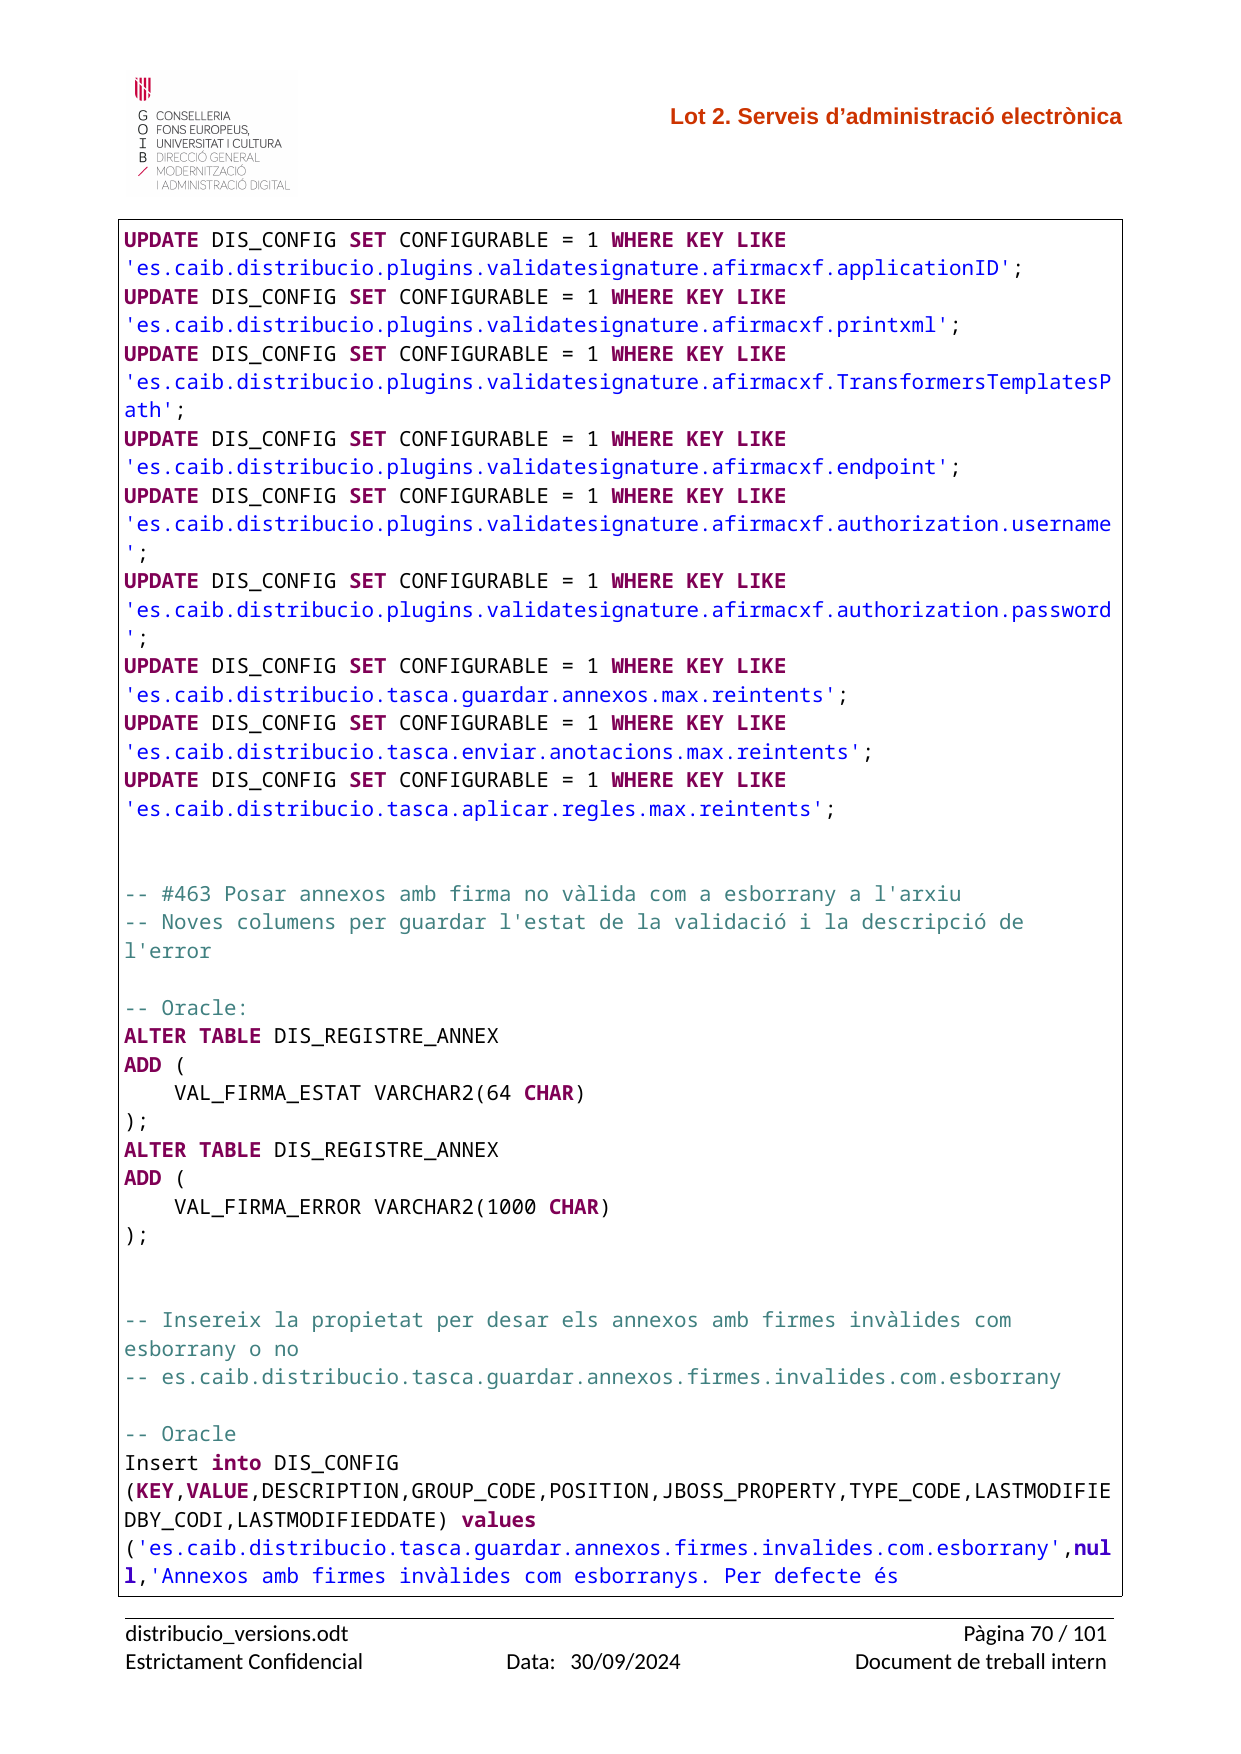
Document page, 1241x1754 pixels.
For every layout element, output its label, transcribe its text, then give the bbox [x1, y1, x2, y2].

table_header UPDATE DIS_CONFIG SET CONFIGURABLE = 1 WHERE KEY LIKE 'es.caib.distribucio.plugins.validatesignature.afirmacxf.applicationID'; UPDATE DIS_CONFIG SET CONFIGURABLE = 1 WHERE KEY LIKE 'es.caib.distribucio.plugins.validatesignature.afirmacxf.printxml'; UPDATE DIS_CONFIG SET CONFIGURABLE = 1 WHERE KEY LIKE 'es.caib.distribucio.plugins.validatesignature.afirmacxf.TransformersTemplatesPath'; UPDATE DIS_CONFIG SET CONFIGURABLE = 1 WHERE KEY LIKE 'es.caib.distribucio.plugins.validatesignature.afirmacxf.endpoint'; UPDATE DIS_CONFIG SET CONFIGURABLE = 1 WHERE KEY LIKE 'es.caib.distribucio.plugins.validatesignature.afirmacxf.authorization.username'; UPDATE DIS_CONFIG SET CONFIGURABLE = 1 WHERE KEY LIKE 'es.caib.distribucio.plugins.validatesignature.afirmacxf.authorization.password'; UPDATE DIS_CONFIG SET CONFIGURABLE = 1 WHERE KEY LIKE 'es.caib.distribucio.tasca.guardar.annexos.max.reintents'; UPDATE DIS_CONFIG SET CONFIGURABLE = 1 WHERE KEY LIKE 'es.caib.distribucio.tasca.enviar.anotacions.max.reintents'; UPDATE DIS_CONFIG SET CONFIGURABLE = 1 WHERE KEY LIKE 'es.caib.distribucio.tasca.aplicar.regles.max.reintents'; -- #463 Posar annexos amb firma no vàlida com a esborrany a l'arxiu -- Noves columens per guardar l'estat de la validació i la descripció de l'error -- Oracle: ALTER TABLE DIS_REGISTRE_ANNEX ADD ( VAL_FIRMA_ESTAT VARCHAR2(64 CHAR) ); ALTER TABLE DIS_REGISTRE_ANNEX ADD ( VAL_FIRMA_ERROR VARCHAR2(1000 CHAR) ); -- Insereix la propietat per desar els annexos amb firmes invàlides com esborrany o no -- es.caib.distribucio.tasca.guardar.annexos.firmes.invalides.com.esborrany -- Oracle Insert into DIS_CONFIG (KEY,VALUE,DESCRIPTION,GROUP_CODE,POSITION,JBOSS_PROPERTY,TYPE_CODE,LASTMODIFIEDBY_CODI,LASTMODIFIEDDATE) values ('es.caib.distribucio.tasca.guardar.annexos.firmes.invalides.com.esborrany',null,'Annexos amb firmes invàlides com esborranys. Per defecte és [119, 220, 1122, 1596]
picture [126, 70, 299, 197]
